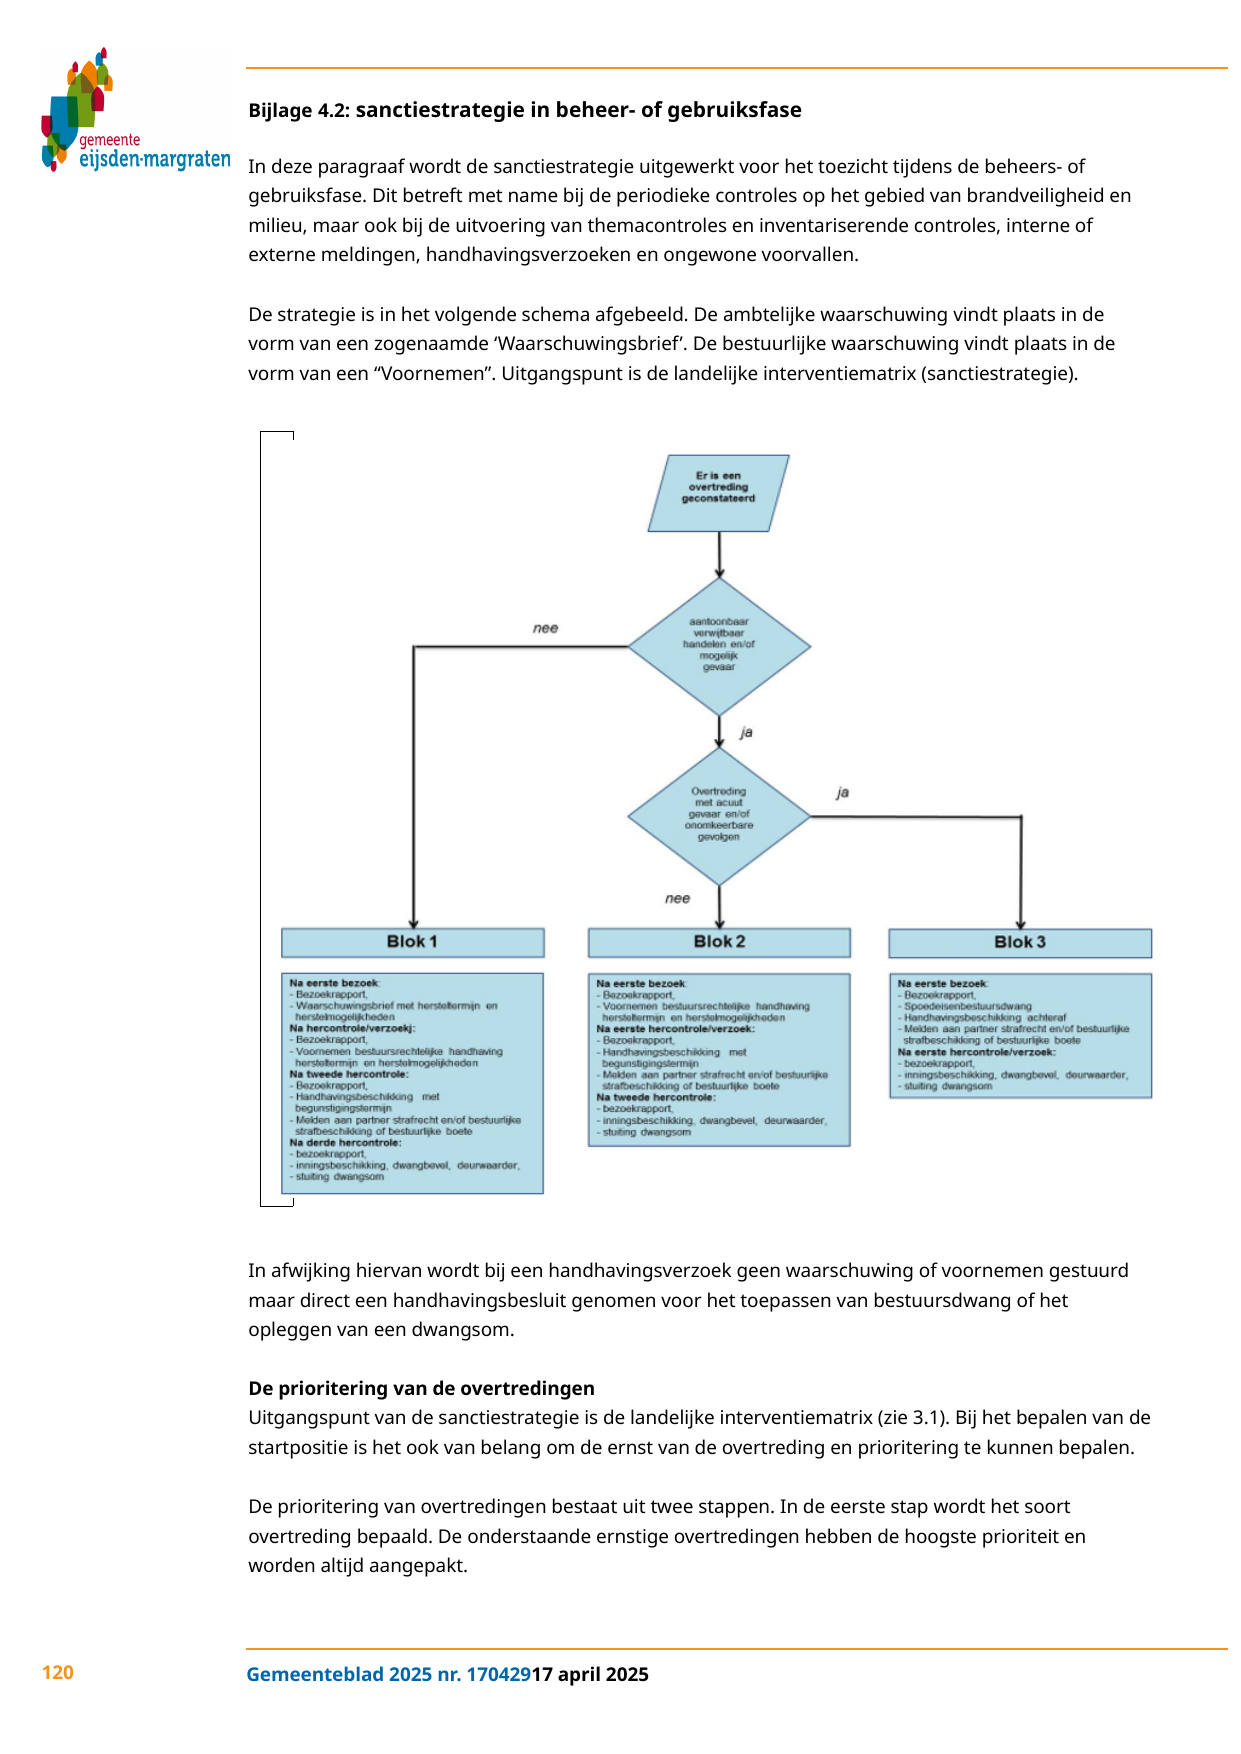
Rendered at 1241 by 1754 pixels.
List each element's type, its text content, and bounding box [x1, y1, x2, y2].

picture [268, 440, 1173, 1198]
picture [41, 47, 231, 172]
text De prioritering van overtredingen bestaat uit twee stappen. In de eerste stap wordt het soort overtreding bepaald. De onderstaande ernstige overtredingen hebben de hoogste prioriteit en worden altijd aangepakt. [248, 1493, 1152, 1578]
table_header In afwijking hiervan wordt bij een handhavingsverzoek geen waarschuwing of voornemen gestuurd maar direct een handhavingsbesluit genomen voor het toepassen van bestuursdwang of het opleggen van een dwangsom. [248, 1257, 1152, 1342]
text De strategie is in het volgende schema afgebeeld. De ambtelijke waarschuwing vindt plaats in de vorm van een zogenaamde ‘Waarschuwingsbrief’. De bestuurlijke waarschuwing vindt plaats in de vorm van een “Voornemen”. Uitgangspunt is de landelijke interventiematrix (sanctiestrategie). [248, 301, 1152, 386]
text In deze paragraaf wordt de sanctiestrategie uitgewerkt voor het toezicht tijdens de beheers- of gebruiksfase. Dit betreft met name bij de periodieke controles op het gebied van brandveiligheid en milieu, maar ook bij de uitvoering van themacontroles en inventariserende controles, interne of externe meldingen, handhavingsverzoeken en ongewone voorvallen. [248, 153, 1152, 267]
text Uitgangspunt van de sanctiestrategie is de landelijke interventiematrix (zie 3.1). Bij het bepalen van de startpositie is het ook van belang om de ernst van de overtreding en prioritering te kunnen bepalen. [248, 1404, 1152, 1460]
text De prioritering van de overtredingen [248, 1375, 1152, 1401]
text Bijlage 4.2: sanctiestrategie in beheer- of gebruiksfase [248, 95, 1152, 123]
